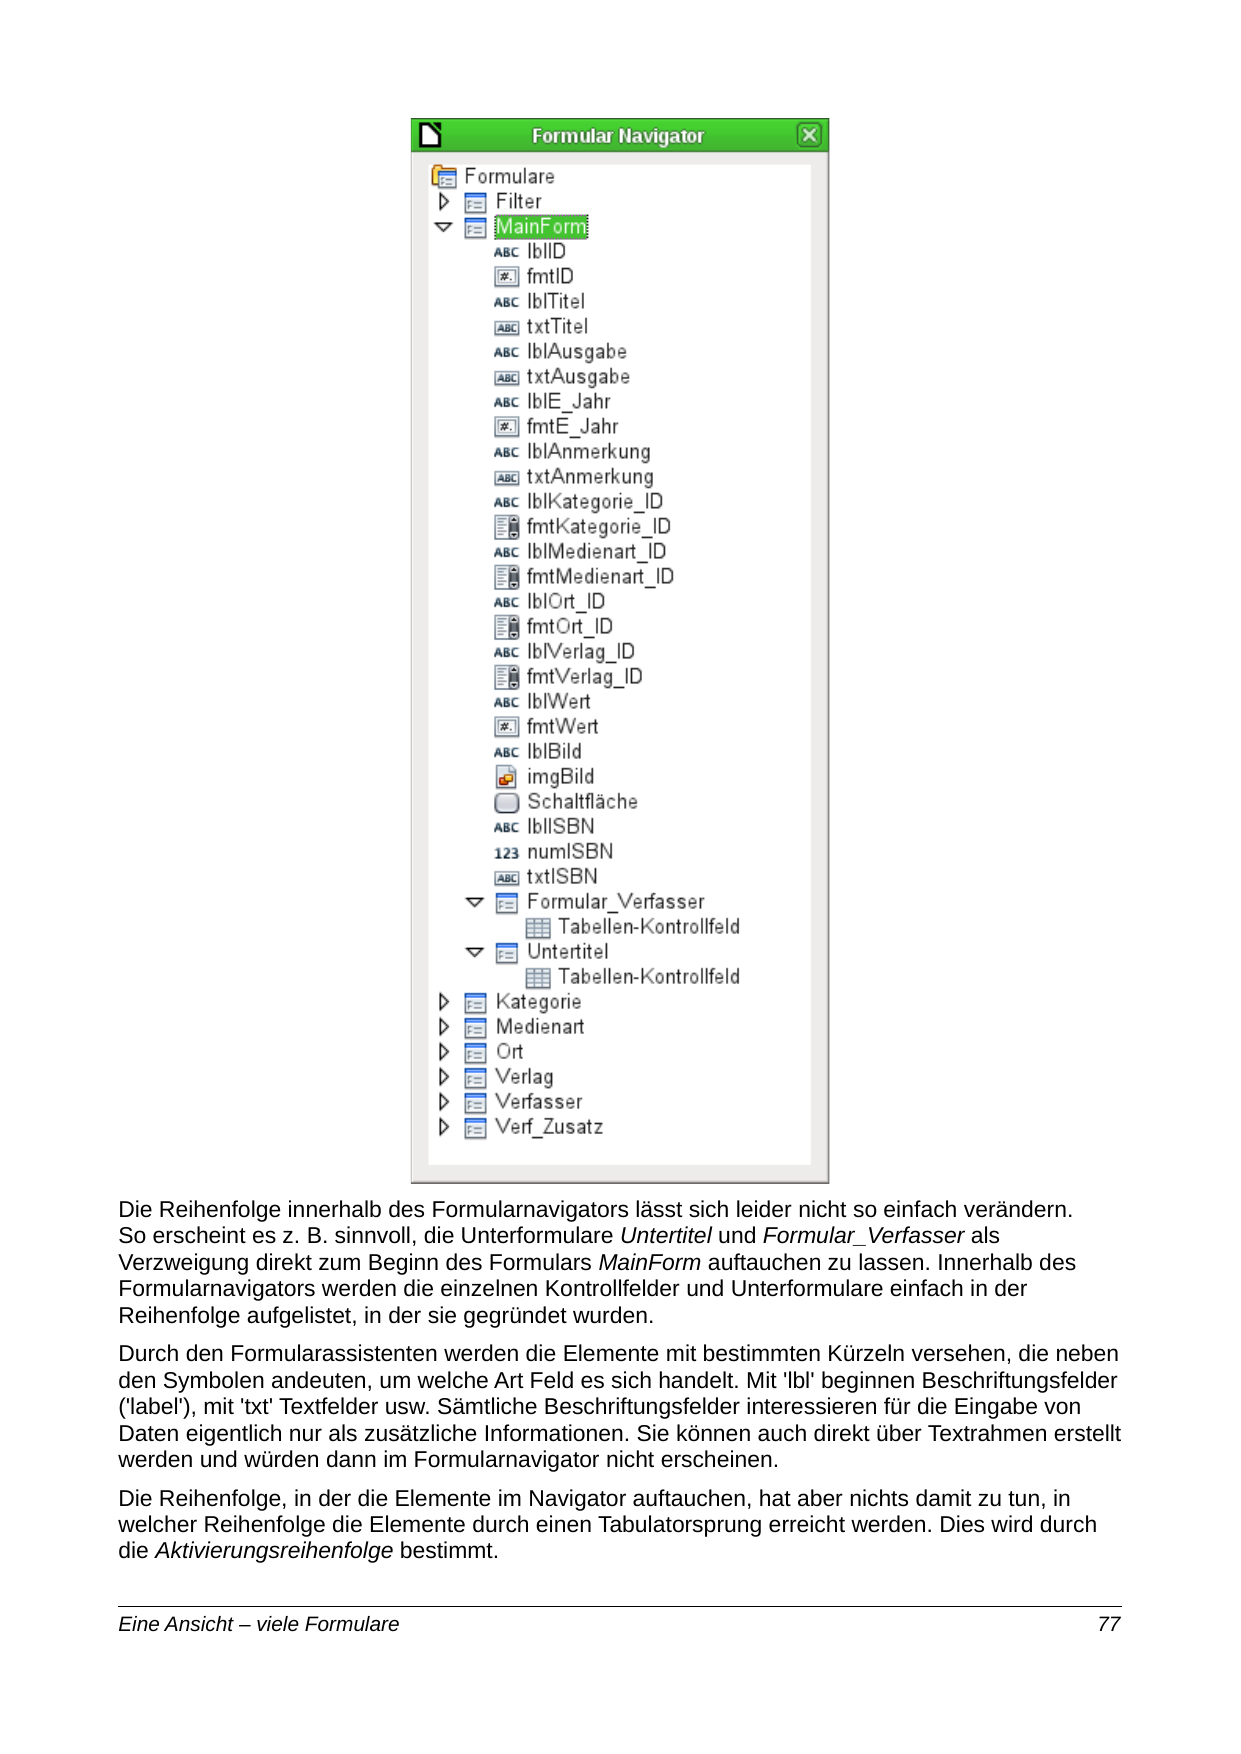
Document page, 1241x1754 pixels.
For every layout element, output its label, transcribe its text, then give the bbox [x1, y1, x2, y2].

picture [410, 118, 830, 1184]
text Durch den Formularassistenten werden die Elemente mit bestimmten Kürzeln versehen, die neben den Symbolen andeuten, um welche Art Feld es sich handelt. Mit 'lbl' beginnen Beschriftungsfelder ('label'), mit 'txt' Textfelder usw. Sämtliche Beschriftungsfelder interessieren für die Eingabe von Daten eigentlich nur als zusätzliche Informationen. Sie können auch direkt über Textrahmen erstellt werden und würden dann im Formularnavigator nicht erscheinen. [118, 1340, 1122, 1472]
text Die Reihenfolge, in der die Elemente im Navigator auftauchen, hat aber nichts damit zu tun, in welcher Reihenfolge die Elemente durch einen Tabulatorsprung erreicht werden. Dies wird durch die Aktivierungsreihenfolge bestimmt. [118, 1485, 1122, 1564]
text Die Reihenfolge innerhalb des Formularnavigators lässt sich leider nicht so einfach verändern. So erscheint es z. B. sinnvoll, die Unterformulare Untertitel und Formular_Verfasser als Verzweigung direkt zum Beginn des Formulars MainForm auftauchen zu lassen. Innerhalb des Formularnavigators werden die einzelnen Kontrollfelder und Unterformulare einfach in der Reihenfolge aufgelistet, in der sie gegründet wurden. [118, 1196, 1122, 1328]
